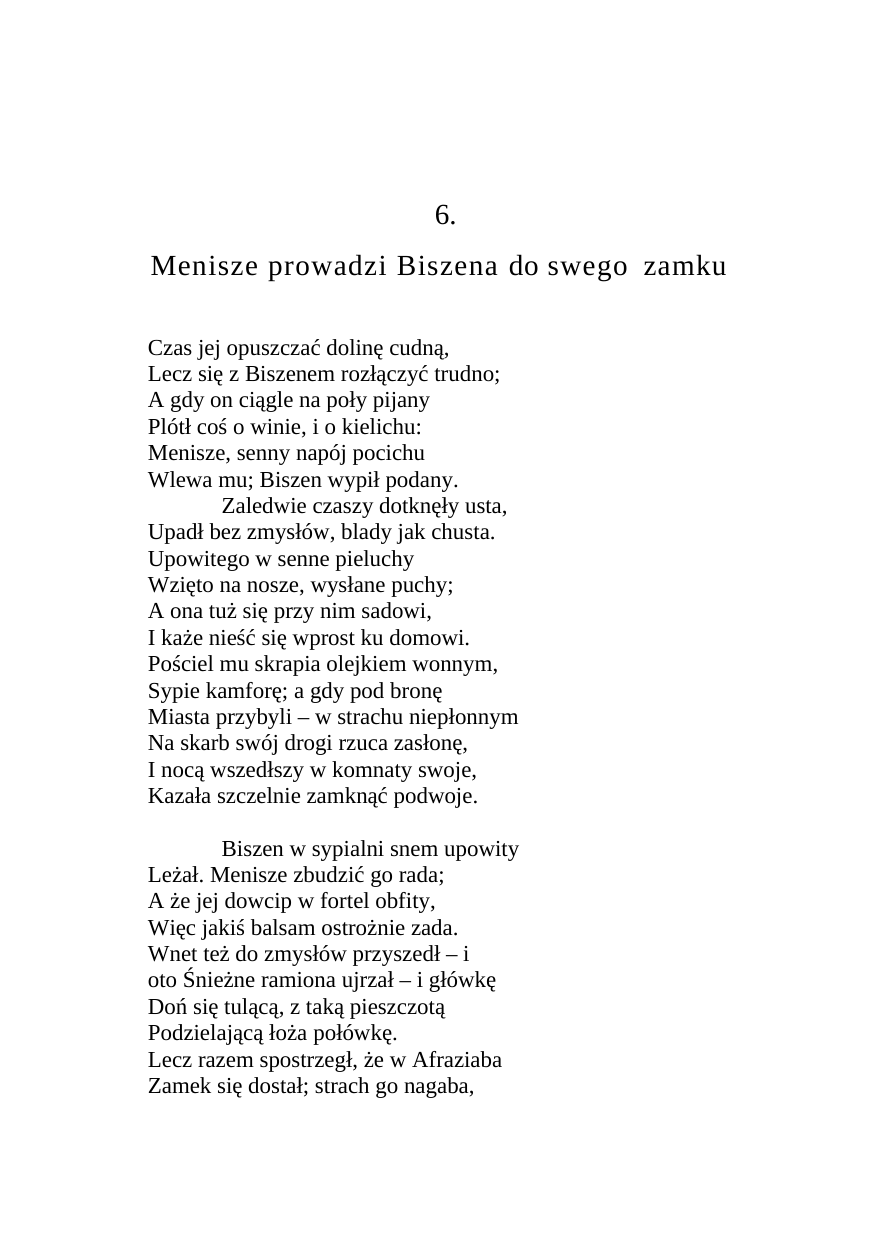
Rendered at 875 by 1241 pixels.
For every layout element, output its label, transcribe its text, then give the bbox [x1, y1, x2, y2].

text Wnet też do zmysłów przyszedł – i oto Śnieżne ramiona ujrzał – i główkę Doń się tulącą, z taką pieszczotą Podzielającą łoża połówkę. [148, 940, 504, 1046]
text Lecz się z Biszenem rozłączyć trudno; A gdy on ciągle na poły pijany [148, 360, 502, 413]
text A że jej dowcip w fortel obfity, Więc jakiś balsam ostrożnie zada. [148, 887, 460, 940]
text Biszen w sypialni snem upowity Leżał. Menisze zbudzić go rada; [148, 835, 521, 887]
text Lecz razem spostrzegł, że w Afraziaba Zamek się dostał; strach go nagaba, [148, 1046, 504, 1098]
text Miasta przybyli – w strachu niepłonnym Na skarb swój drogi rzuca zasłonę, [148, 703, 520, 756]
text Zaledwie czaszy dotknęły usta, Upadł bez zmysłów, blady jak chusta. Upowitego w senne pieluchy [148, 492, 509, 571]
text Menisze prowadzi Biszena do swego zamku [150, 248, 757, 281]
text Wzięto na nosze, wysłane puchy; A ona tuż się przy nim sadowi, [148, 571, 455, 624]
text I nocą wszedłszy w komnaty swoje, Kazała szczelnie zamknąć podwoje. [148, 756, 480, 808]
text Plótł coś o winie, i o kielichu: Menisze, senny napój pocichu Wlewa mu; Biszen wypił podany. [148, 413, 460, 492]
text Czas jej opuszczać dolinę cudną, [148, 334, 757, 360]
subtitle 6. [153, 197, 738, 231]
text I każe nieść się wprost ku domowi. Pościel mu skrapia olejkiem wonnym, Sypie kamforę; a gdy pod bronę [148, 624, 499, 703]
